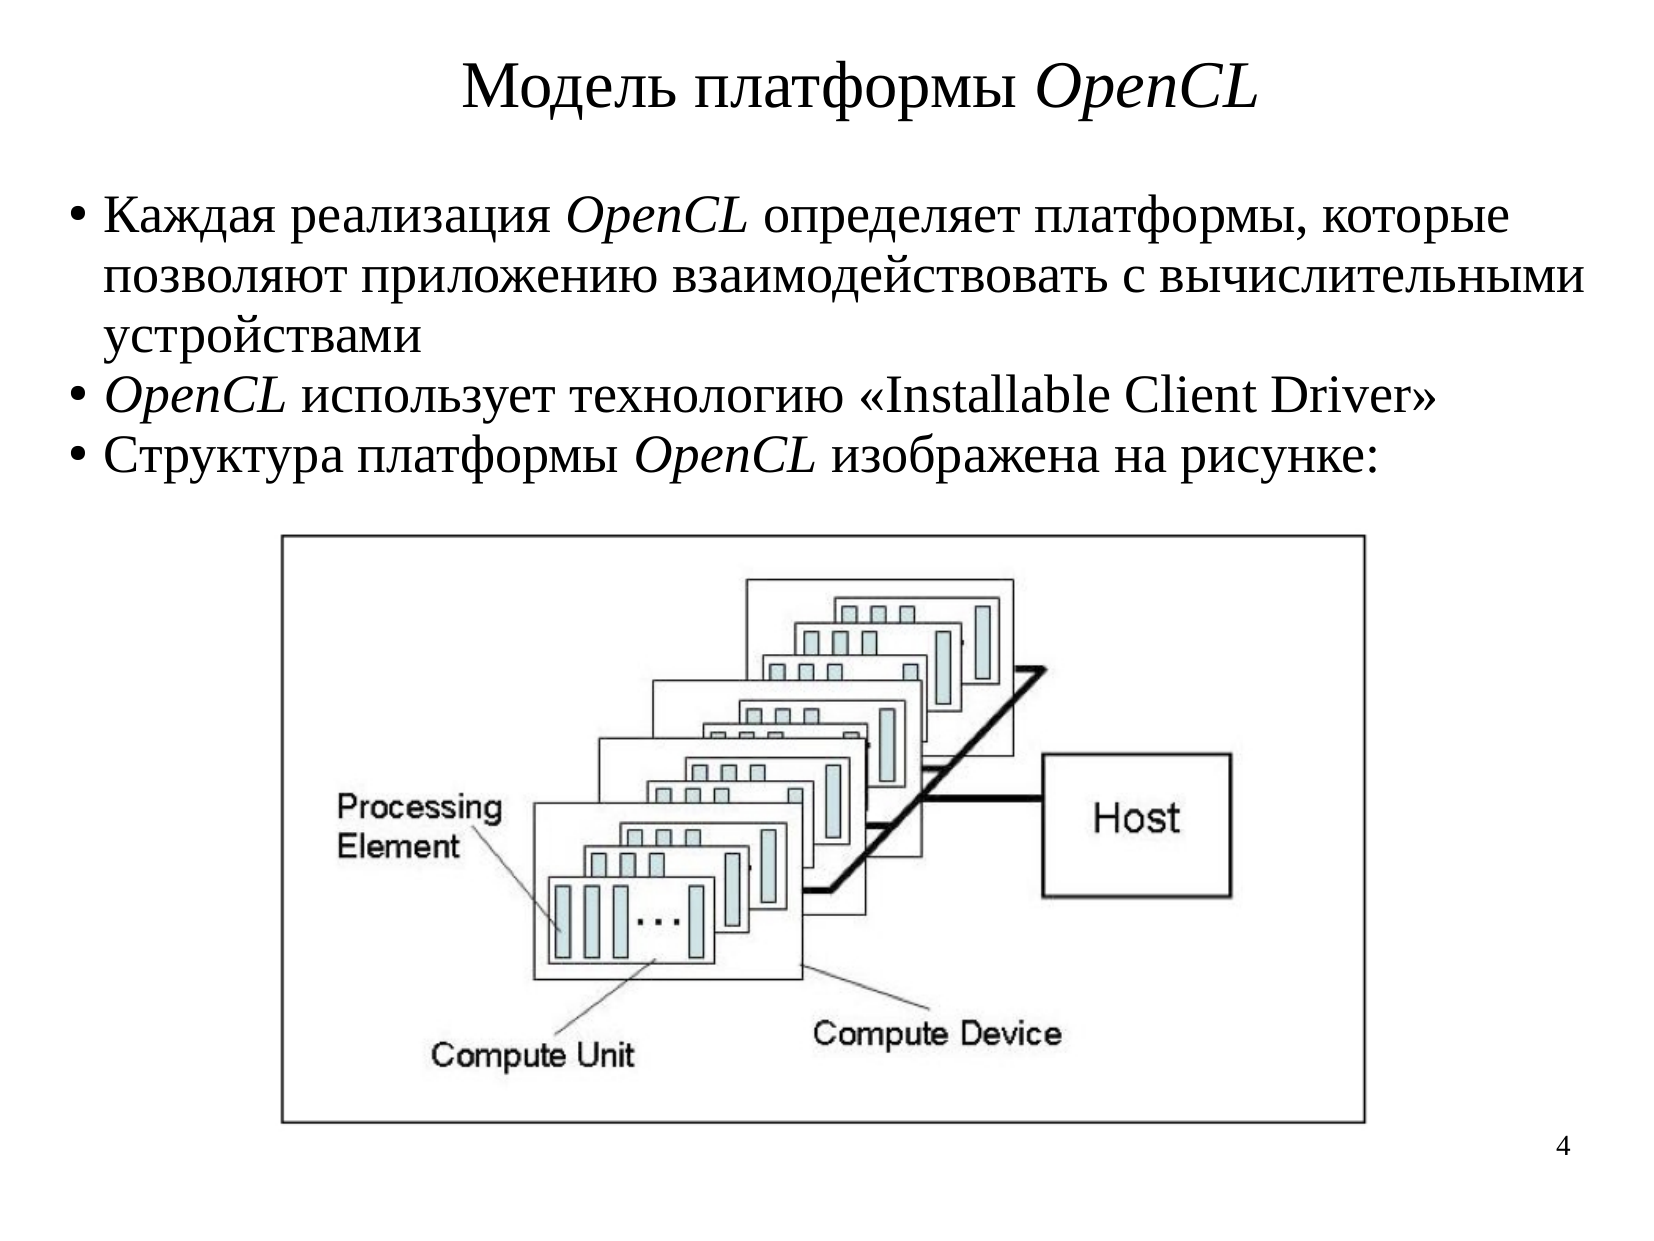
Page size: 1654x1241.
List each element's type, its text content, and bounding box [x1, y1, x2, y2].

picture [259, 516, 1394, 1146]
text_box Модель платформы OpenCL [446, 41, 1276, 130]
text_box Каждая реализация OpenCL определяет платформы, которые позволяют приложению взаимодействовать с вычислительными устройствами OpenCL использует технологию «Installable Client Driver» Структура платформы OpenCL изображена на рисунке: [53, 177, 1616, 498]
